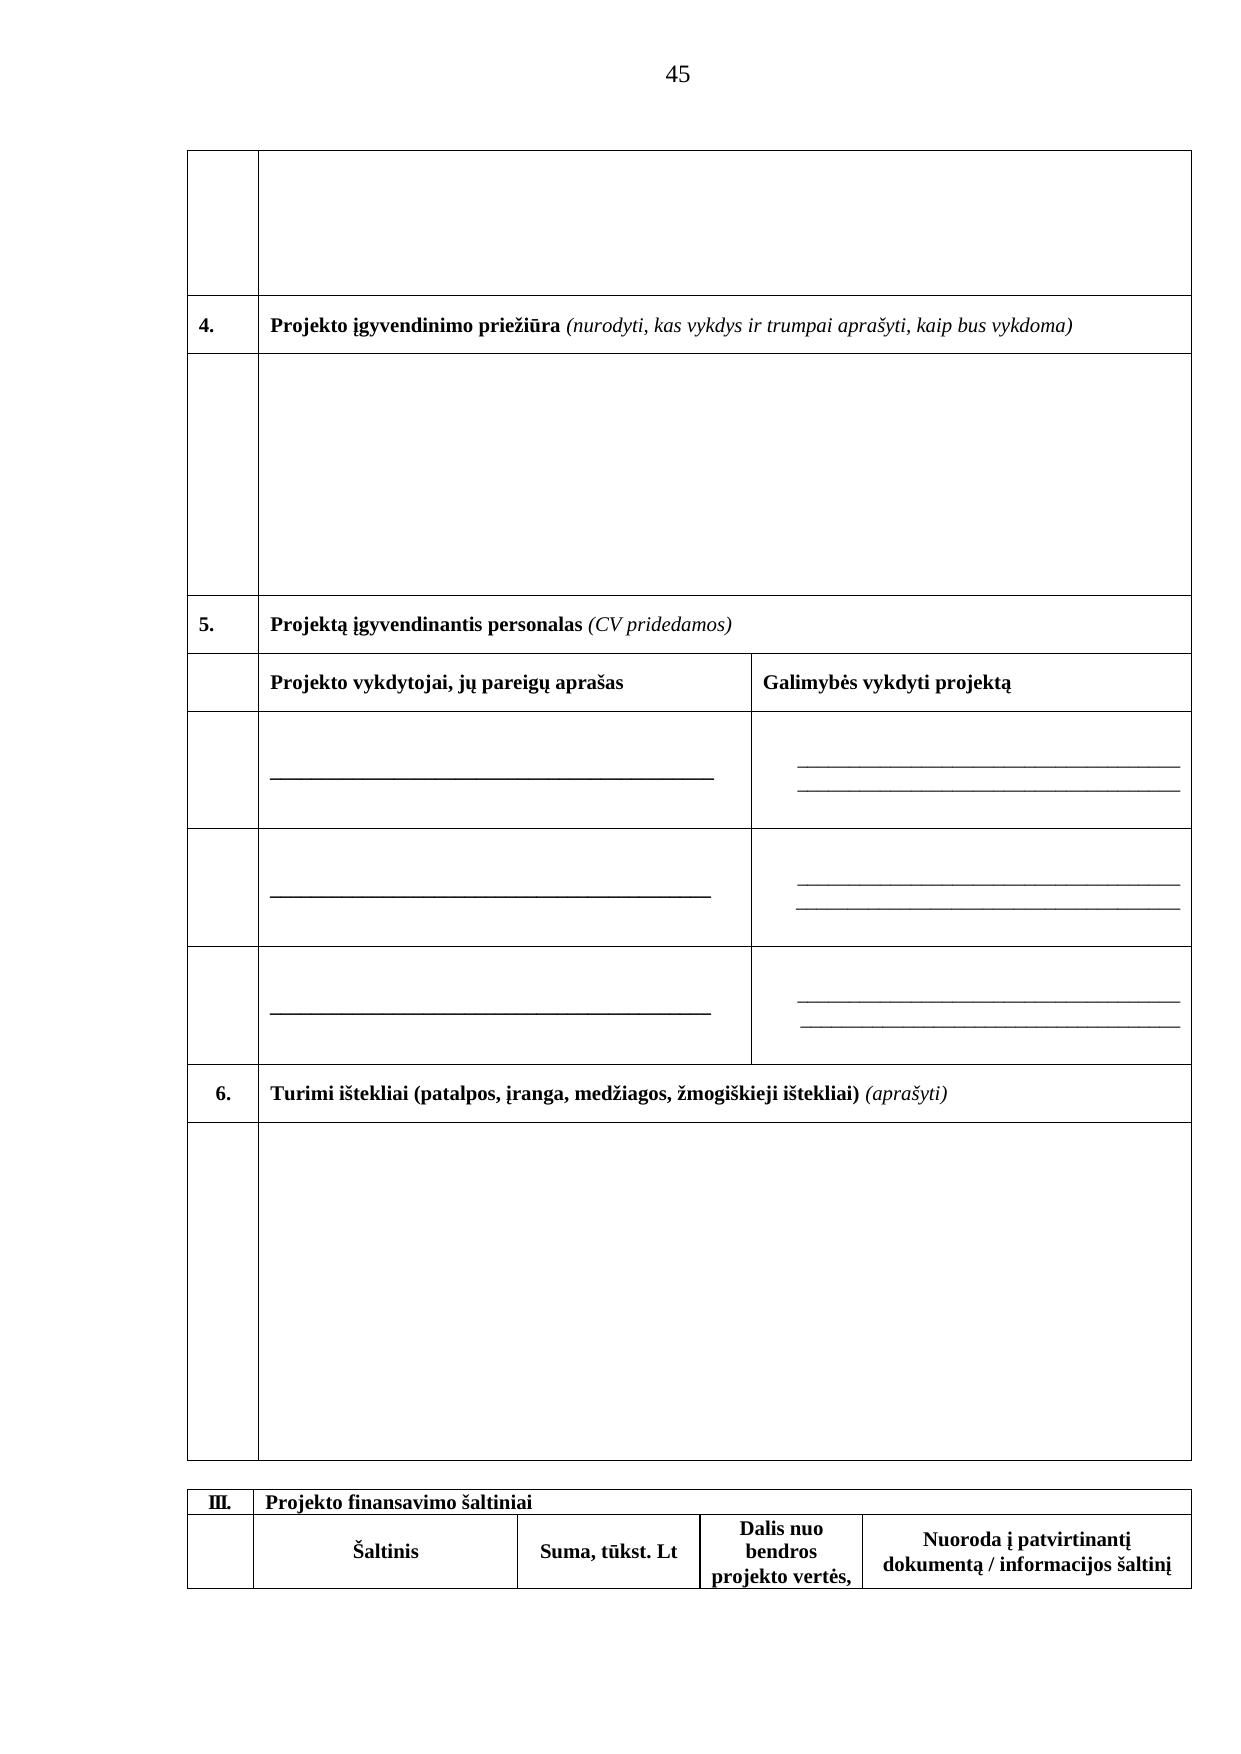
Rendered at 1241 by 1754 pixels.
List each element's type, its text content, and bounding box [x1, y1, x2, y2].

table_header III. [188, 1490, 253, 1514]
table_cell Šaltinis [254, 1515, 517, 1588]
table_cell [188, 654, 258, 711]
table_cell 5. [188, 596, 258, 653]
table_cell [188, 354, 258, 595]
table_cell Nuoroda į patvirtinantį dokumentą / informacijos šaltinį [863, 1515, 1191, 1588]
table_cell [188, 1123, 258, 1459]
table_cell Dalis nuo bendros projekto vertės, [701, 1515, 862, 1588]
table_cell [188, 712, 258, 828]
table_cell [259, 1123, 1191, 1459]
table_cell [259, 947, 751, 1064]
table_cell Projekto vykdytojai, jų pareigų aprašas [259, 654, 751, 711]
table_cell Turimi ištekliai (patalpos, įranga, medžiagos, žmogiškieji ištekliai) (aprašyti) [259, 1065, 1191, 1122]
table_cell [188, 947, 258, 1064]
table_cell 6. [188, 1065, 258, 1122]
table_cell [259, 829, 751, 946]
table_header Projekto finansavimo šaltiniai [254, 1490, 1191, 1514]
table_cell [259, 712, 751, 828]
table_cell [259, 354, 1191, 595]
table_cell Projekto įgyvendinimo priežiūra (nurodyti, kas vykdys ir trumpai aprašyti, kaip bus vykdoma) [259, 296, 1191, 353]
table_cell Galimybės vykdyti projektą [752, 654, 1191, 711]
table_cell 4. [188, 296, 258, 353]
table_cell Projektą įgyvendinantis personalas (CV pridedamos) [259, 596, 1191, 653]
table_cell [752, 712, 1191, 828]
table_cell [259, 151, 1191, 295]
table_cell [188, 1515, 253, 1588]
table_cell [188, 151, 258, 295]
table_cell [752, 829, 1191, 946]
table_cell [752, 947, 1191, 1064]
table_cell Suma, tūkst. Lt [518, 1515, 699, 1588]
table_cell [188, 829, 258, 946]
